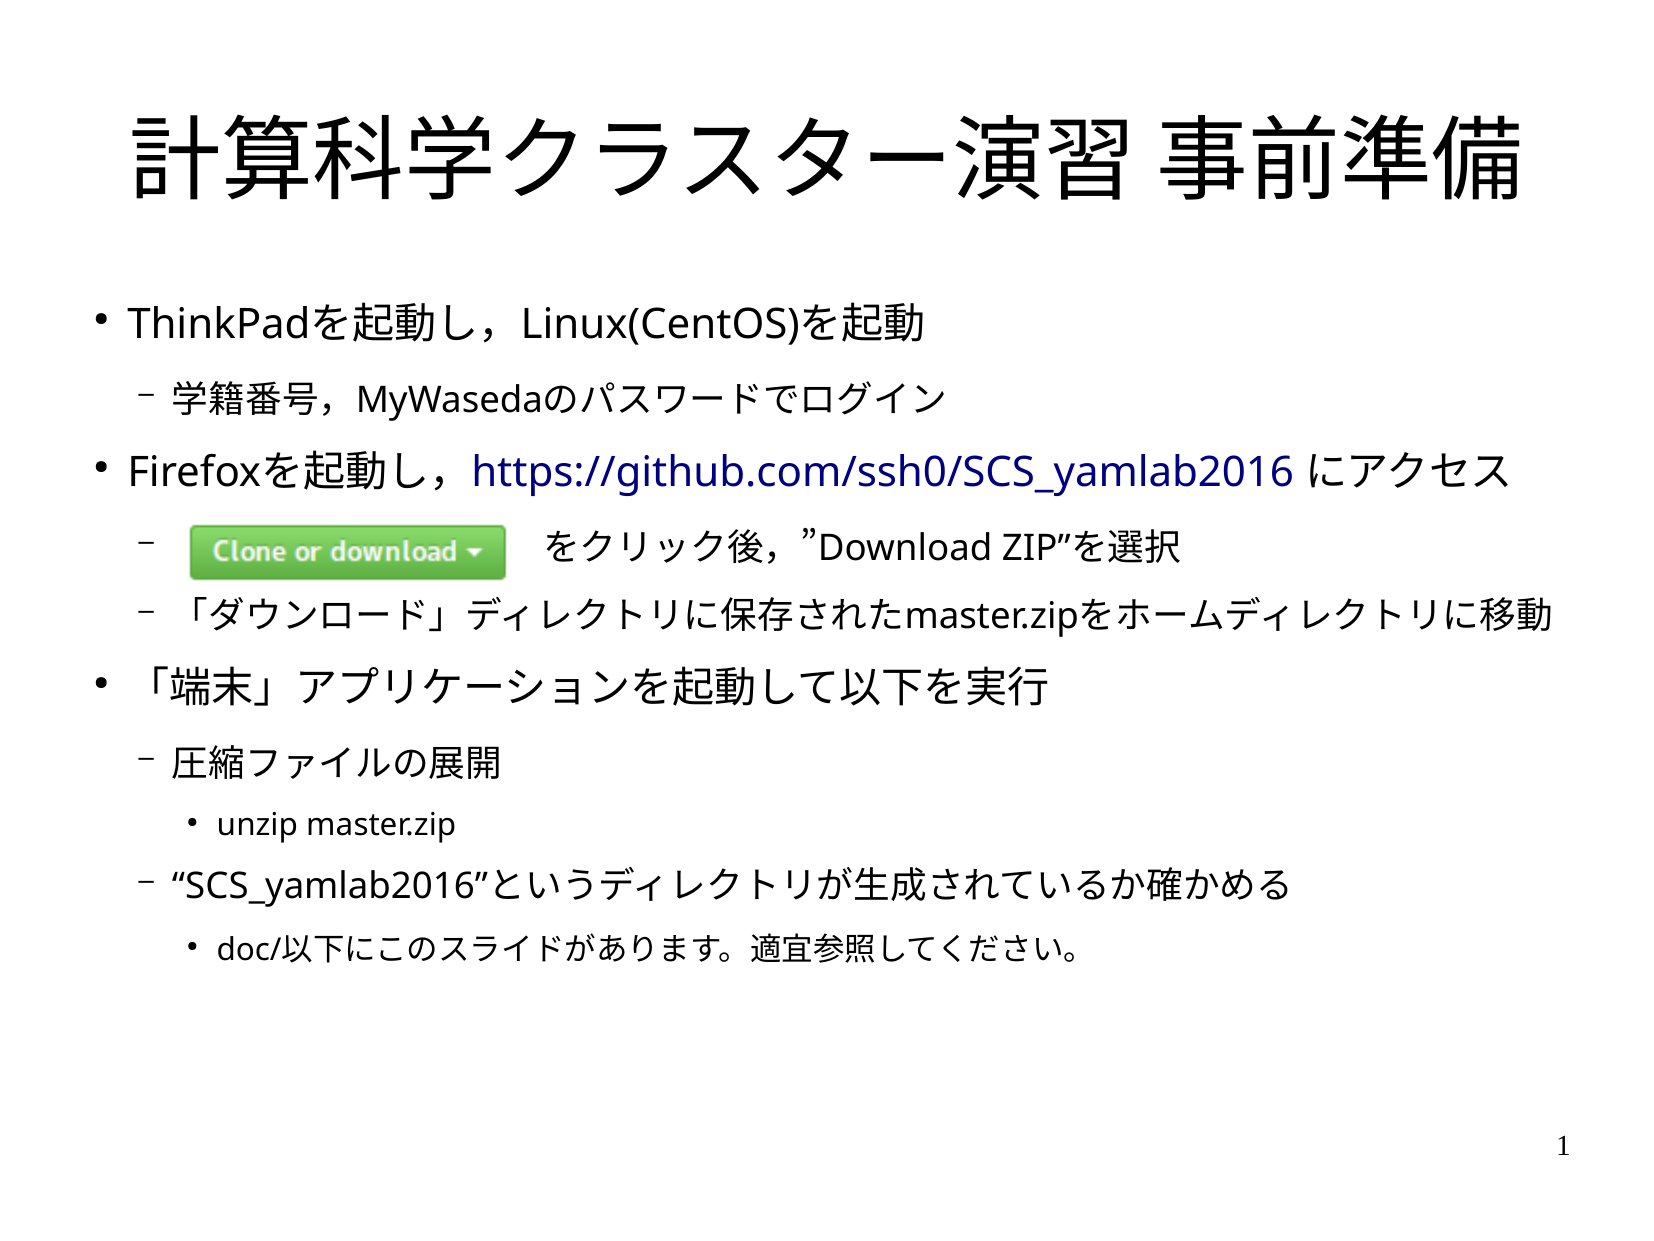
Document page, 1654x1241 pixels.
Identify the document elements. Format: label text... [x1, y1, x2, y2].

picture [178, 511, 521, 593]
title 計算科学クラスター演習 事前準備 [82, 49, 1571, 257]
list ThinkPadを起動し，Linux(CentOS)を起動 学籍番号，MyWasedaのパスワードでログイン Firefoxを起動し，https://github.com/ssh0/SCS_yamlab2016 にアクセス をクリック後，”Download ZIP”を選択 「ダウンロード」ディレクトリに保存されたmaster.zipをホームディレクトリに移動 「端末」アプリケーションを起動して以下を実行 圧縮ファイルの展開 unzip master.zip “SCS_yamlab2016”というディレクトリが生成されているか確かめる doc/以下にこのスライドがあります。適宜参照してください。 [82, 290, 1571, 1010]
